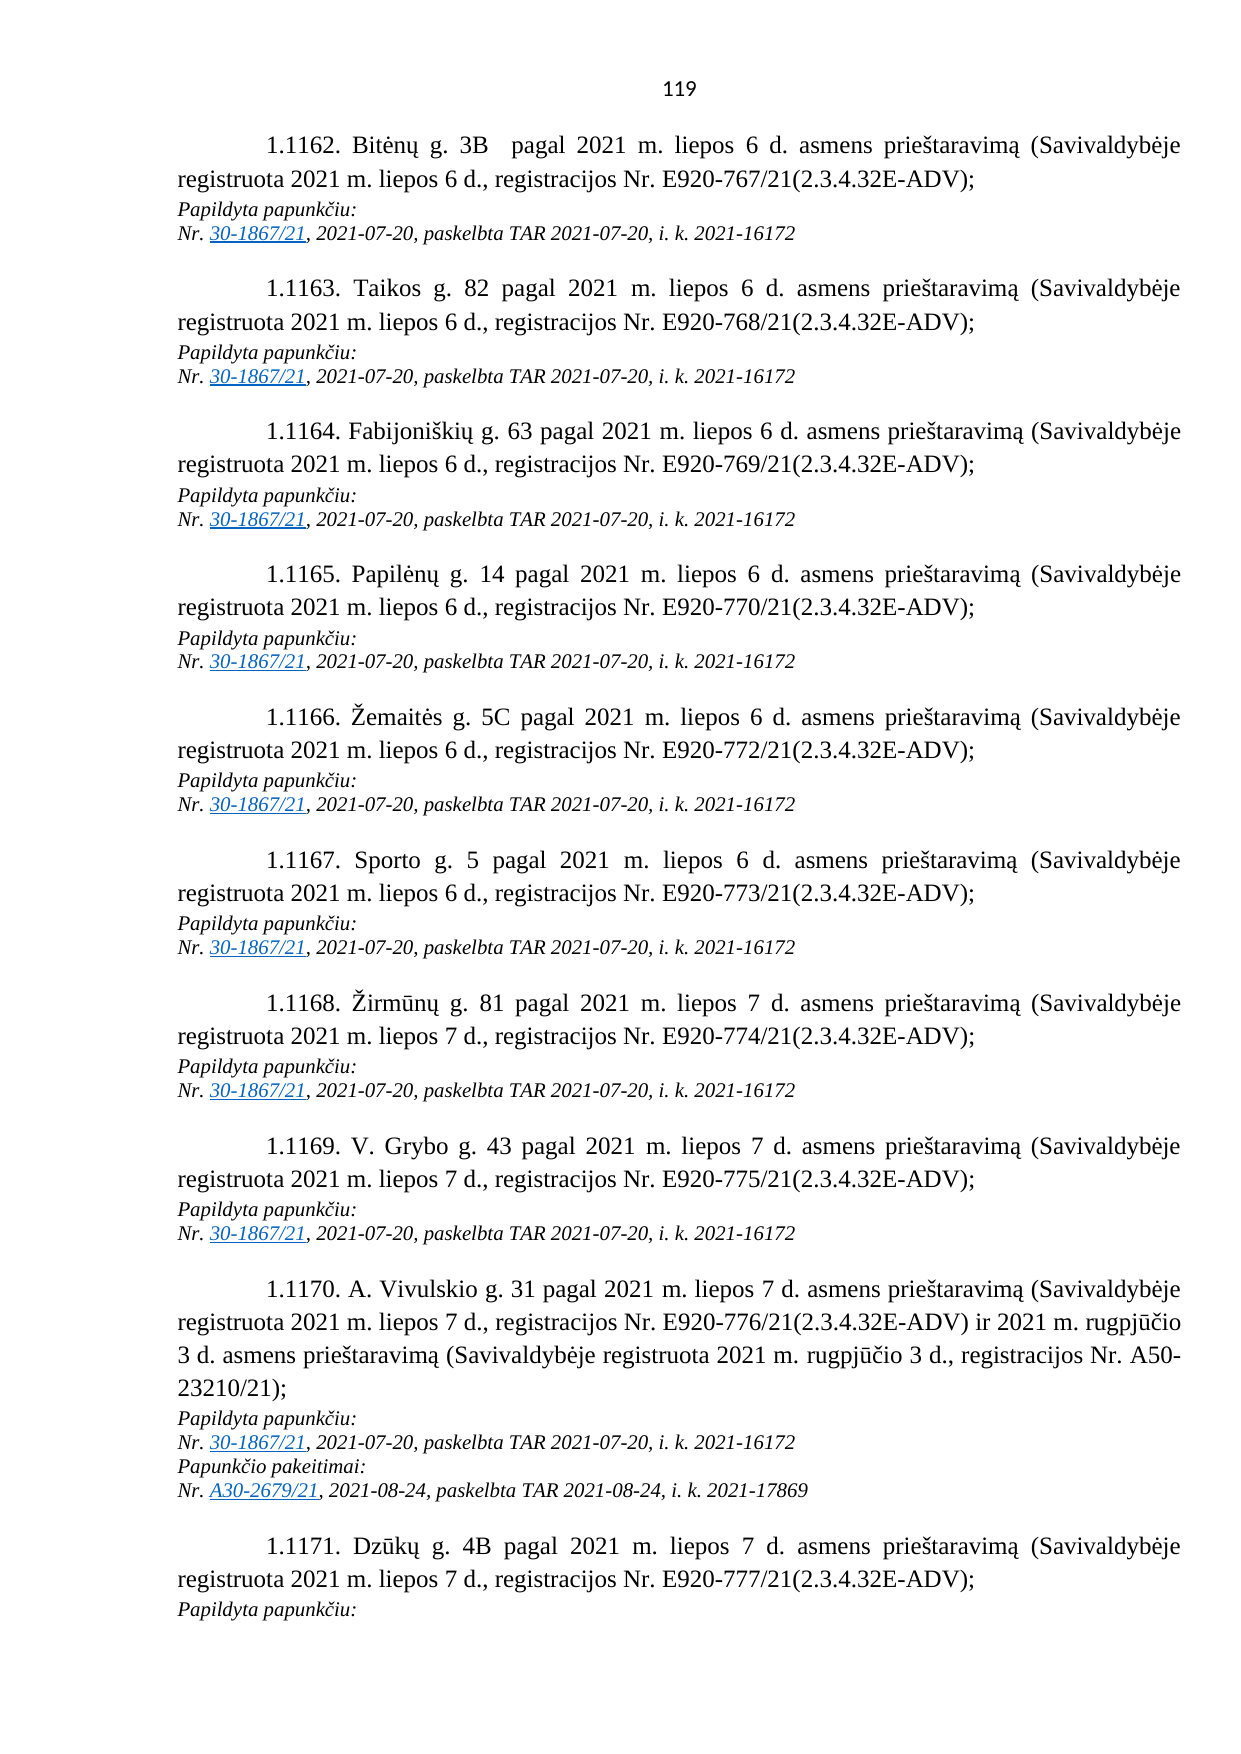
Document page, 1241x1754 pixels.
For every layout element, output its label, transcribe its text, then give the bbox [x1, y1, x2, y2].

text Nr. 30-1867/21, 2021-07-20, paskelbta TAR 2021-07-20, i. k. 2021-16172 [177, 1221, 1181, 1245]
text Papildyta papunkčiu: [177, 1197, 1181, 1221]
text Nr. 30-1867/21, 2021-07-20, paskelbta TAR 2021-07-20, i. k. 2021-16172 [177, 221, 1181, 245]
text Nr. A30-2679/21, 2021-08-24, paskelbta TAR 2021-08-24, i. k. 2021-17869 [177, 1478, 1181, 1502]
text Papildyta papunkčiu: [177, 1406, 1181, 1430]
text Nr. 30-1867/21, 2021-07-20, paskelbta TAR 2021-07-20, i. k. 2021-16172 [177, 792, 1181, 816]
text Papildyta papunkčiu: [177, 768, 1181, 792]
text 1.1170. A. Vivulskio g. 31 pagal 2021 m. liepos 7 d. asmens prieštaravimą (Savivaldybėje registruota 2021 m. liepos 7 d., registracijos Nr. E920-776/21(2.3.4.32E-ADV) ir 2021 m. rugpjūčio 3 d. asmens prieštaravimą (Savivaldybėje registruota 2021 m. rugpjūčio 3 d., registracijos Nr. A50-23210/21); [177, 1274, 1181, 1402]
text 1.1168. Žirmūnų g. 81 pagal 2021 m. liepos 7 d. asmens prieštaravimą (Savivaldybėje registruota 2021 m. liepos 7 d., registracijos Nr. E920-774/21(2.3.4.32E-ADV); [177, 988, 1181, 1050]
text Nr. 30-1867/21, 2021-07-20, paskelbta TAR 2021-07-20, i. k. 2021-16172 [177, 649, 1181, 673]
text Papildyta papunkčiu: [177, 1054, 1181, 1078]
text Nr. 30-1867/21, 2021-07-20, paskelbta TAR 2021-07-20, i. k. 2021-16172 [177, 507, 1181, 531]
text Papildyta papunkčiu: [177, 911, 1181, 935]
text 1.1165. Papilėnų g. 14 pagal 2021 m. liepos 6 d. asmens prieštaravimą (Savivaldybėje registruota 2021 m. liepos 6 d., registracijos Nr. E920-770/21(2.3.4.32E-ADV); [177, 559, 1181, 621]
text Nr. 30-1867/21, 2021-07-20, paskelbta TAR 2021-07-20, i. k. 2021-16172 [177, 935, 1181, 959]
text 1.1167. Sporto g. 5 pagal 2021 m. liepos 6 d. asmens prieštaravimą (Savivaldybėje registruota 2021 m. liepos 6 d., registracijos Nr. E920-773/21(2.3.4.32E-ADV); [177, 845, 1181, 907]
text 1.1163. Taikos g. 82 pagal 2021 m. liepos 6 d. asmens prieštaravimą (Savivaldybėje registruota 2021 m. liepos 6 d., registracijos Nr. E920-768/21(2.3.4.32E-ADV); [177, 273, 1181, 335]
text Papildyta papunkčiu: [177, 339, 1181, 364]
text 1.1171. Dzūkų g. 4B pagal 2021 m. liepos 7 d. asmens prieštaravimą (Savivaldybėje registruota 2021 m. liepos 7 d., registracijos Nr. E920-777/21(2.3.4.32E-ADV); [177, 1531, 1181, 1593]
text Nr. 30-1867/21, 2021-07-20, paskelbta TAR 2021-07-20, i. k. 2021-16172 [177, 364, 1181, 388]
text 1.1162. Bitėnų g. 3B pagal 2021 m. liepos 6 d. asmens prieštaravimą (Savivaldybėje registruota 2021 m. liepos 6 d., registracijos Nr. E920-767/21(2.3.4.32E-ADV); [177, 131, 1181, 192]
text 1.1169. V. Grybo g. 43 pagal 2021 m. liepos 7 d. asmens prieštaravimą (Savivaldybėje registruota 2021 m. liepos 7 d., registracijos Nr. E920-775/21(2.3.4.32E-ADV); [177, 1131, 1181, 1193]
text 1.1164. Fabijoniškių g. 63 pagal 2021 m. liepos 6 d. asmens prieštaravimą (Savivaldybėje registruota 2021 m. liepos 6 d., registracijos Nr. E920-769/21(2.3.4.32E-ADV); [177, 416, 1181, 478]
text Papildyta papunkčiu: [177, 482, 1181, 507]
text Nr. 30-1867/21, 2021-07-20, paskelbta TAR 2021-07-20, i. k. 2021-16172 [177, 1078, 1181, 1102]
text Nr. 30-1867/21, 2021-07-20, paskelbta TAR 2021-07-20, i. k. 2021-16172 [177, 1430, 1181, 1454]
text Papildyta papunkčiu: [177, 625, 1181, 649]
text 1.1166. Žemaitės g. 5C pagal 2021 m. liepos 6 d. asmens prieštaravimą (Savivaldybėje registruota 2021 m. liepos 6 d., registracijos Nr. E920-772/21(2.3.4.32E-ADV); [177, 702, 1181, 764]
text Papunkčio pakeitimai: [177, 1454, 1181, 1478]
text Papildyta papunkčiu: [177, 197, 1181, 221]
text Papildyta papunkčiu: [177, 1597, 1181, 1621]
